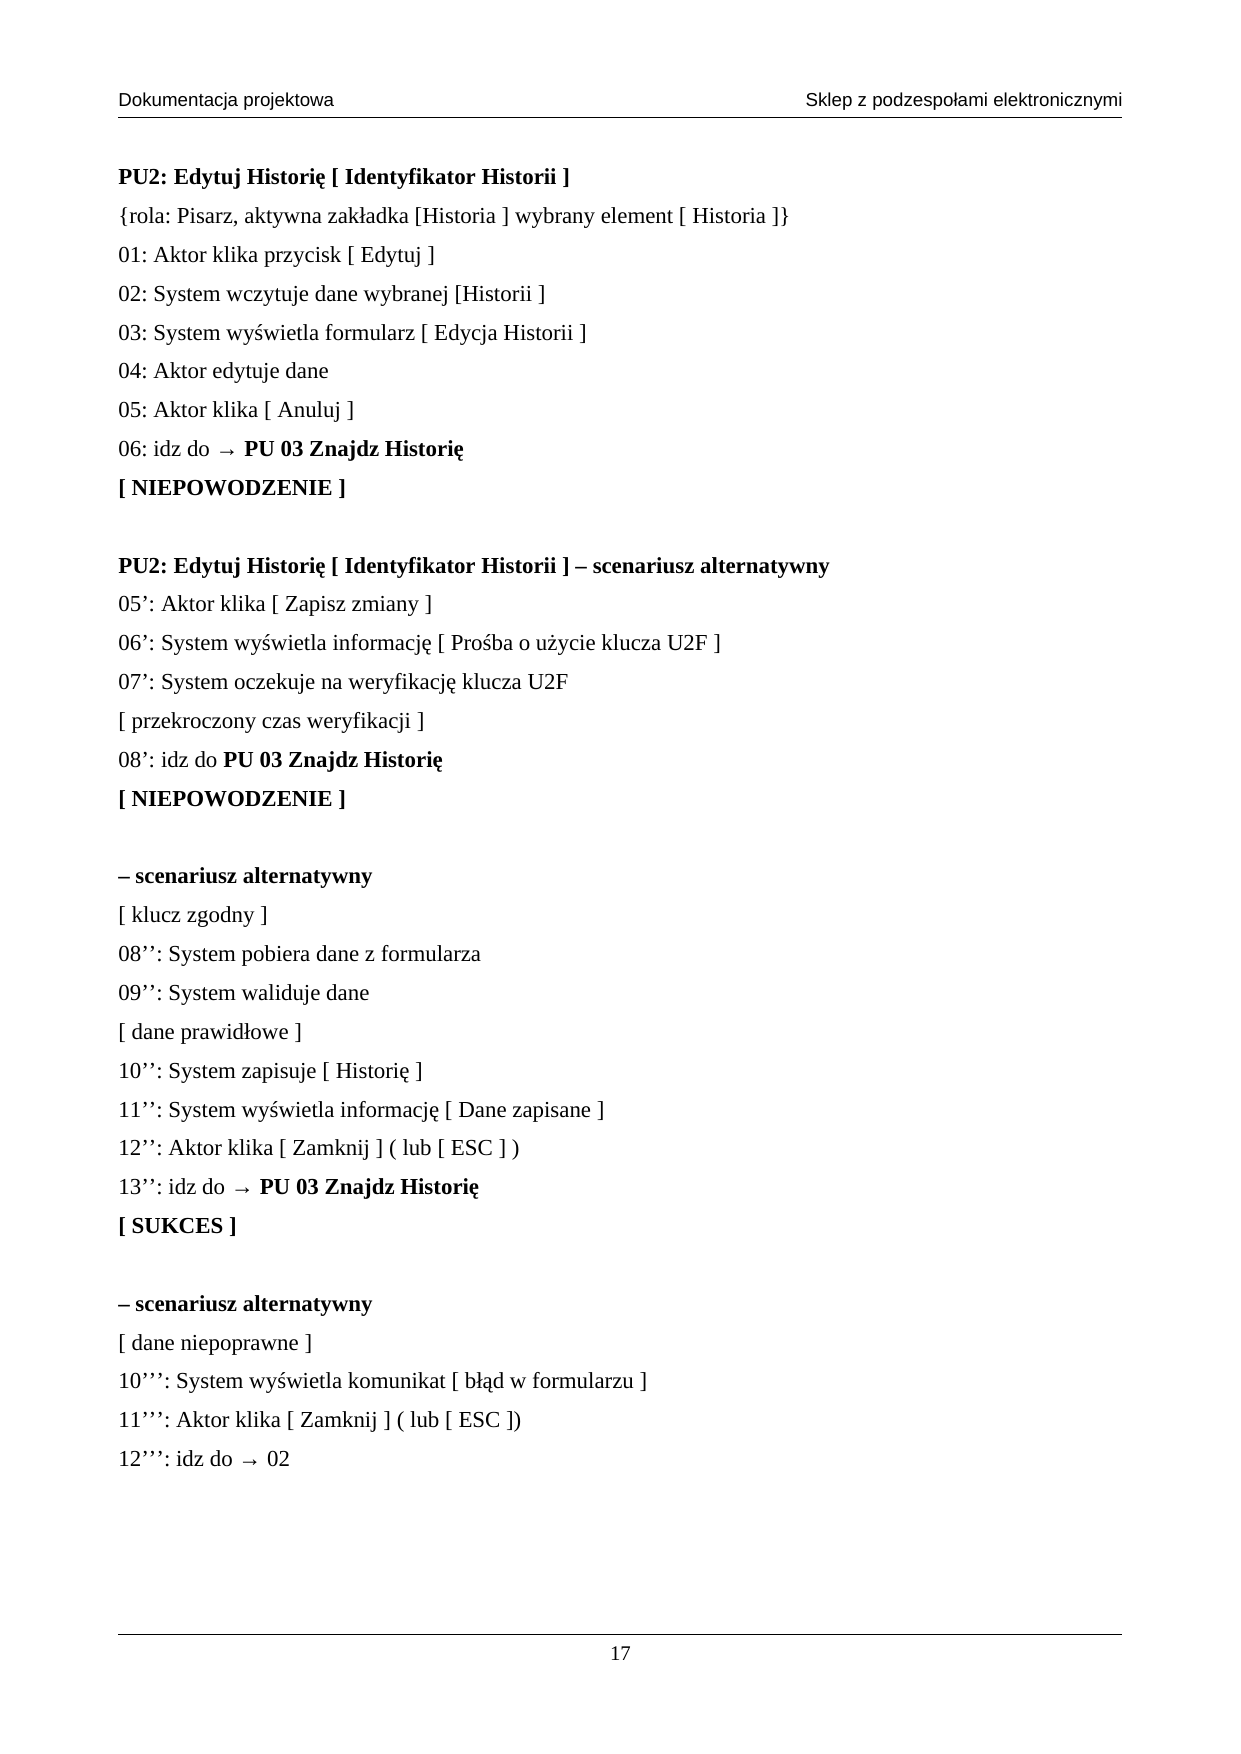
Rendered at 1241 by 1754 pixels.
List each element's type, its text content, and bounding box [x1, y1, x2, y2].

text 11’’: System wyświetla informację [ Dane zapisane ] [118, 1096, 1122, 1122]
text {rola: Pisarz, aktywna zakładka [Historia ] wybrany element [ Historia ]} [118, 202, 1122, 228]
text 06’: System wyświetla informację [ Prośba o użycie klucza U2F ] [118, 629, 1122, 656]
text 10’’: System zapisuje [ Historię ] [118, 1057, 1122, 1083]
text 06: idz do → PU 03 Znajdz Historię [118, 435, 1122, 461]
text 12’’: Aktor klika [ Zamknij ] ( lub [ ESC ] ) [118, 1134, 1122, 1161]
text 13’’: idz do → PU 03 Znajdz Historię [118, 1173, 1122, 1200]
text [ dane prawidłowe ] [118, 1018, 1122, 1044]
text 09’’: System waliduje dane [118, 979, 1122, 1005]
text [ klucz zgodny ] [118, 901, 1122, 928]
text 11’’’: Aktor klika [ Zamknij ] ( lub [ ESC ]) [118, 1406, 1122, 1433]
text [ SUKCES ] [118, 1212, 1122, 1238]
text 05’: Aktor klika [ Zapisz zmiany ] [118, 591, 1122, 617]
text [ przekroczony czas weryfikacji ] [118, 707, 1122, 733]
text 01: Aktor klika przycisk [ Edytuj ] [118, 241, 1122, 267]
text PU2: Edytuj Historię [ Identyfikator Historii ] [118, 163, 1122, 189]
text 07’: System oczekuje na weryfikację klucza U2F [118, 668, 1122, 694]
text PU2: Edytuj Historię [ Identyfikator Historii ] – scenariusz alternatywny [118, 552, 1122, 578]
text 10’’’: System wyświetla komunikat [ błąd w formularzu ] [118, 1368, 1122, 1394]
text [ NIEPOWODZENIE ] [118, 474, 1122, 500]
text 08’’: System pobiera dane z formularza [118, 940, 1122, 967]
text 03: System wyświetla formularz [ Edycja Historii ] [118, 318, 1122, 345]
text 04: Aktor edytuje dane [118, 357, 1122, 384]
text 08’: idz do PU 03 Znajdz Historię [118, 746, 1122, 772]
text [ NIEPOWODZENIE ] [118, 785, 1122, 811]
text 02: System wczytuje dane wybranej [Historii ] [118, 280, 1122, 306]
text [ dane niepoprawne ] [118, 1329, 1122, 1355]
text – scenariusz alternatywny [118, 862, 1122, 889]
text 12’’’: idz do → 02 [118, 1445, 1122, 1472]
text – scenariusz alternatywny [118, 1290, 1122, 1316]
text 05: Aktor klika [ Anuluj ] [118, 396, 1122, 423]
